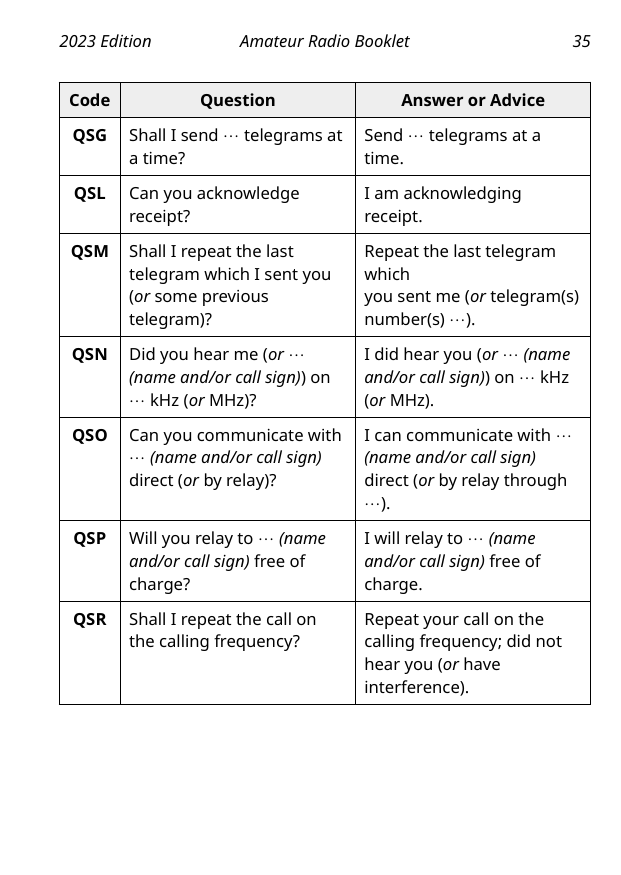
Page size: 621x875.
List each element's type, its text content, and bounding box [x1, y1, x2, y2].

table_cell I am acknowledging receipt. [356, 176, 590, 233]
table_cell QSR [60, 602, 120, 704]
table_header Question [121, 83, 355, 117]
table_cell QSO [60, 418, 120, 520]
table_cell Did you hear me (or  (name and/or call sign)) on  kHz (or MHz)? [121, 337, 355, 417]
table_cell QSG [60, 118, 120, 175]
table_cell Send  telegrams at a time. [356, 118, 590, 175]
table_cell Can you acknowledge receipt? [121, 176, 355, 233]
table_cell Repeat the last telegram which you sent me (or telegram(s) number(s) ). [356, 234, 590, 336]
table_cell I did hear you (or  (name and/or call sign)) on  kHz (or MHz). [356, 337, 590, 417]
table_cell Can you communicate with  (name and/or call sign) direct (or by relay)? [121, 418, 355, 520]
table_cell Shall I repeat the last telegram which I sent you (or some previous telegram)? [121, 234, 355, 336]
table_header Code [60, 83, 120, 117]
table_cell QSM [60, 234, 120, 336]
table_cell Shall I send  telegrams at a time? [121, 118, 355, 175]
table_cell I will relay to  (name and/or call sign) free of charge. [356, 521, 590, 601]
table_cell QSP [60, 521, 120, 601]
table_cell QSL [60, 176, 120, 233]
table_cell QSN [60, 337, 120, 417]
table_header Answer or Advice [356, 83, 590, 117]
table_cell I can communicate with  (name and/or call sign) direct (or by relay through ). [356, 418, 590, 520]
table_cell Repeat your call on the calling frequency; did not hear you (or have interference). [356, 602, 590, 704]
table_cell Shall I repeat the call on the calling frequency? [121, 602, 355, 704]
table_cell Will you relay to  (name and/or call sign) free of charge? [121, 521, 355, 601]
